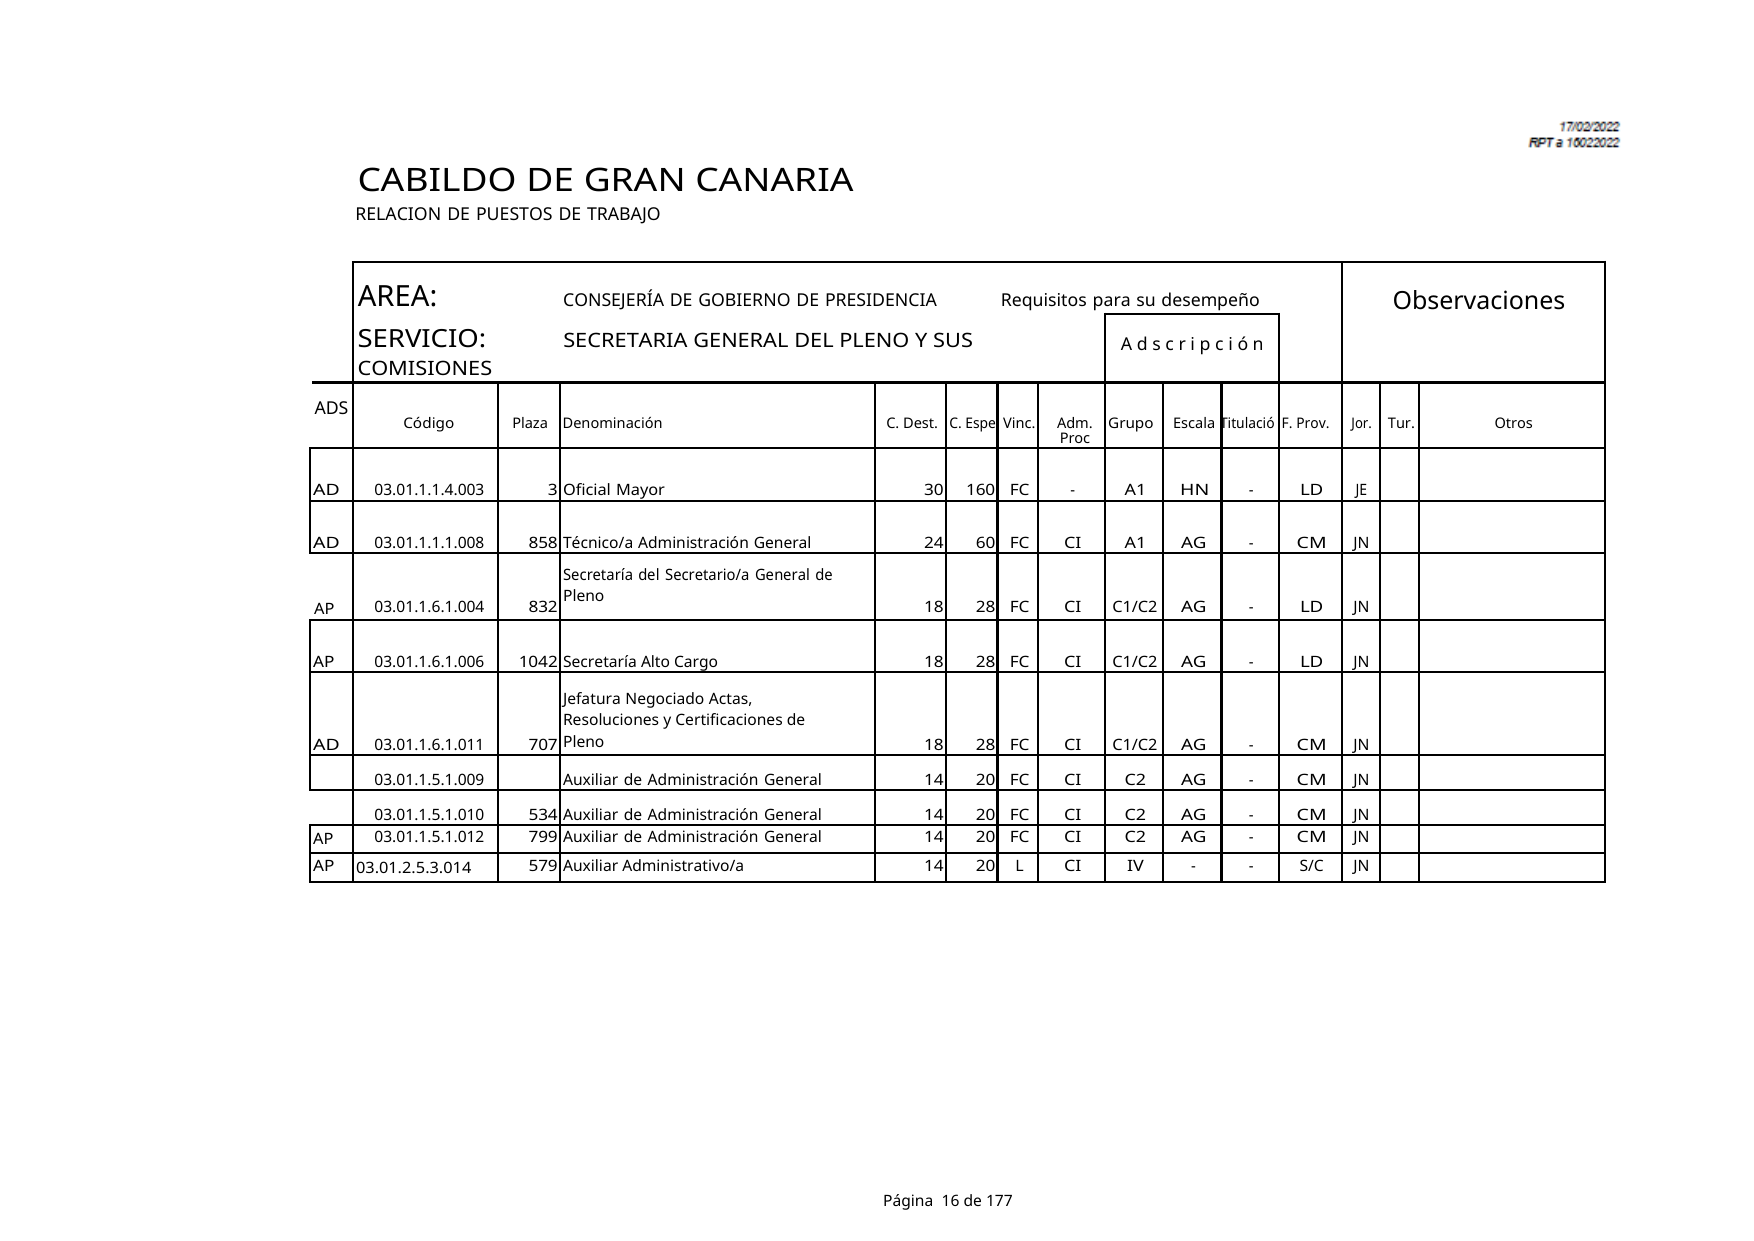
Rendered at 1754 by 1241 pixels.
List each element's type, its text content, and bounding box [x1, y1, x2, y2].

table_cell 03.01.1.5.1.012 [354, 826, 497, 852]
table_cell [1420, 554, 1604, 619]
table_cell 03.01.1.6.1.006 [354, 621, 497, 671]
table_cell 18 [876, 673, 945, 754]
table_cell [1381, 791, 1418, 824]
table_cell 03.01.1.6.1.011 [354, 673, 497, 754]
table_cell Auxiliar de Administración General [561, 791, 874, 824]
table_cell JN [1343, 673, 1379, 754]
table_cell FC [999, 673, 1037, 754]
table_cell JN [1343, 756, 1379, 789]
table_cell JN [1343, 554, 1379, 619]
table_cell JE [1343, 449, 1379, 499]
table_cell Plaza [499, 384, 559, 447]
table_cell 20 [947, 826, 996, 852]
table_cell Grupo [1106, 384, 1162, 447]
table_cell 03.01.2.5.3.014 [354, 854, 497, 881]
table_cell JN [1343, 826, 1379, 852]
table_cell C2 [1106, 791, 1162, 824]
table_cell 28 [947, 621, 996, 671]
table_cell 707 [499, 673, 559, 754]
table_cell JN [1343, 621, 1379, 671]
table_cell ADS [310, 381, 352, 447]
table_cell - [1223, 791, 1278, 824]
table_cell 799 [499, 826, 559, 852]
table_cell Técnico/a Administración General [561, 502, 874, 552]
table_cell [1420, 791, 1604, 824]
table_cell 160 [947, 449, 996, 499]
table_cell [1381, 449, 1418, 499]
table_cell Secretaría del Secretario/a General de Pleno [561, 554, 874, 619]
table_cell JN [1343, 502, 1379, 552]
table_cell [310, 791, 352, 824]
table_cell C. Espe. [947, 384, 996, 447]
table_cell A1 [1106, 502, 1162, 552]
table_header AREA: CONSEJERÍA DE GOBIERNO DE PRESIDENCIA Requisitos para su desempeño [354, 263, 1341, 313]
text RELACION DE PUESTOS DE TRABAJO [355, 201, 1643, 225]
table_cell AG [1164, 502, 1220, 552]
table_cell AD [311, 673, 352, 754]
table_cell CM [1280, 502, 1341, 552]
table_cell LD [1280, 554, 1341, 619]
table_cell - [1223, 673, 1278, 754]
table_cell Denominación [561, 384, 874, 447]
table_cell 60 [947, 502, 996, 552]
table_cell 3 [499, 449, 559, 499]
table_cell CM [1280, 791, 1341, 824]
table_cell 03.01.1.1.4.003 [354, 449, 497, 499]
table_cell IV [1106, 854, 1162, 881]
table_cell Tur. [1381, 384, 1418, 447]
table_cell HN [1164, 449, 1220, 499]
table_cell 20 [947, 854, 996, 881]
table_cell LD [1280, 621, 1341, 671]
table_cell 20 [947, 756, 996, 789]
table_cell Titulació [1223, 384, 1278, 447]
table_cell JN [1343, 854, 1379, 881]
table_cell Jor. [1343, 384, 1379, 447]
table_cell C2 [1106, 826, 1162, 852]
table_cell [1420, 826, 1604, 852]
table_cell [1381, 854, 1418, 881]
table_cell - [1223, 756, 1278, 789]
table_cell FC [999, 756, 1037, 789]
table_cell Auxiliar de Administración General [561, 826, 874, 852]
table_cell [499, 756, 559, 789]
table_cell C. Dest. [876, 384, 945, 447]
table_cell 28 [947, 673, 996, 754]
table_cell Escala [1164, 384, 1220, 447]
table_cell CI [1039, 673, 1104, 754]
table_cell 858 [499, 502, 559, 552]
table_cell CI [1039, 554, 1104, 619]
table_cell [1280, 313, 1341, 381]
table_cell AD [311, 502, 352, 552]
table_header Observaciones [1343, 263, 1604, 381]
table_cell AG [1164, 621, 1220, 671]
table_cell AG [1164, 756, 1220, 789]
table_cell C1/C2 [1106, 554, 1162, 619]
table_cell 24 [876, 502, 945, 552]
table_cell A d s c r i p c i ó n [1106, 315, 1278, 381]
table_cell Oficial Mayor [561, 449, 874, 499]
table_cell - [1223, 621, 1278, 671]
table_cell AD [311, 449, 352, 499]
table_cell AP [311, 621, 352, 671]
table_cell S/C [1280, 854, 1341, 881]
table_cell CM [1280, 673, 1341, 754]
table_cell 14 [876, 756, 945, 789]
table_cell [311, 756, 352, 789]
table_cell C1/C2 [1106, 621, 1162, 671]
table_cell Auxiliar de Administración General [561, 756, 874, 789]
table_cell CM [1280, 826, 1341, 852]
table_cell Adm. Proc [1039, 384, 1104, 447]
table_cell 03.01.1.6.1.004 [354, 554, 497, 619]
table_cell [1420, 673, 1604, 754]
table_cell FC [999, 449, 1037, 499]
table_cell CM [1280, 756, 1341, 789]
table_cell CI [1039, 756, 1104, 789]
table_cell 30 [876, 449, 945, 499]
table_cell FC [999, 554, 1037, 619]
picture [1527, 111, 1625, 157]
table_cell Vinc. [999, 384, 1037, 447]
table_cell AG [1164, 791, 1220, 824]
table_cell L [999, 854, 1037, 881]
table_cell 14 [876, 791, 945, 824]
table_cell SERVICIO: SECRETARIA GENERAL DEL PLENO Y SUS COMISIONES [354, 313, 1104, 381]
table_cell - [1223, 502, 1278, 552]
table_cell Auxiliar Administrativo/a [561, 854, 874, 881]
table_cell 832 [499, 554, 559, 619]
table_cell 534 [499, 791, 559, 824]
table_cell A1 [1106, 449, 1162, 499]
table_cell [1420, 621, 1604, 671]
table_cell - [1223, 826, 1278, 852]
table_cell Otros [1420, 384, 1604, 447]
table_cell AP [311, 854, 352, 881]
table_cell - [1223, 854, 1278, 881]
table_cell [1381, 826, 1418, 852]
table_cell [1420, 449, 1604, 499]
table_cell JN [1343, 791, 1379, 824]
table_cell FC [999, 502, 1037, 552]
table_cell Secretaría Alto Cargo [561, 621, 874, 671]
table_cell Código [354, 384, 497, 447]
table_cell CI [1039, 621, 1104, 671]
table_cell AG [1164, 673, 1220, 754]
table_cell [1381, 673, 1418, 754]
table_cell [1381, 621, 1418, 671]
table_cell CI [1039, 791, 1104, 824]
table_cell 14 [876, 854, 945, 881]
table_cell CI [1039, 854, 1104, 881]
table_cell C1/C2 [1106, 673, 1162, 754]
table_cell 20 [947, 791, 996, 824]
table_cell [1381, 756, 1418, 789]
table_cell 03.01.1.5.1.010 [354, 791, 497, 824]
table_cell 28 [947, 554, 996, 619]
table_cell AP [311, 826, 352, 852]
table_cell - [1223, 554, 1278, 619]
table_cell FC [999, 791, 1037, 824]
table_cell C2 [1106, 756, 1162, 789]
table_cell AG [1164, 554, 1220, 619]
table_cell FC [999, 621, 1037, 671]
table_cell 18 [876, 621, 945, 671]
table_cell CI [1039, 826, 1104, 852]
table_cell [1381, 554, 1418, 619]
table_cell AG [1164, 826, 1220, 852]
table_cell 1042 [499, 621, 559, 671]
table_cell LD [1280, 449, 1341, 499]
table_cell Jefatura Negociado Actas, Resoluciones y Certificaciones de Pleno [561, 673, 874, 754]
table_cell 14 [876, 826, 945, 852]
table_cell AP [310, 554, 352, 619]
table_cell [1381, 502, 1418, 552]
table_cell - [1223, 449, 1278, 499]
table_cell [1420, 502, 1604, 552]
table_cell 579 [499, 854, 559, 881]
table_cell 03.01.1.1.1.008 [354, 502, 497, 552]
table_cell [1420, 756, 1604, 789]
table_cell 03.01.1.5.1.009 [354, 756, 497, 789]
table_cell - [1039, 449, 1104, 499]
table_header [310, 261, 352, 381]
table_cell F. Prov. [1280, 384, 1341, 447]
table_cell [1420, 854, 1604, 881]
table_cell CI [1039, 502, 1104, 552]
table_cell 18 [876, 554, 945, 619]
table_cell - [1164, 854, 1220, 881]
table_cell FC [999, 826, 1037, 852]
